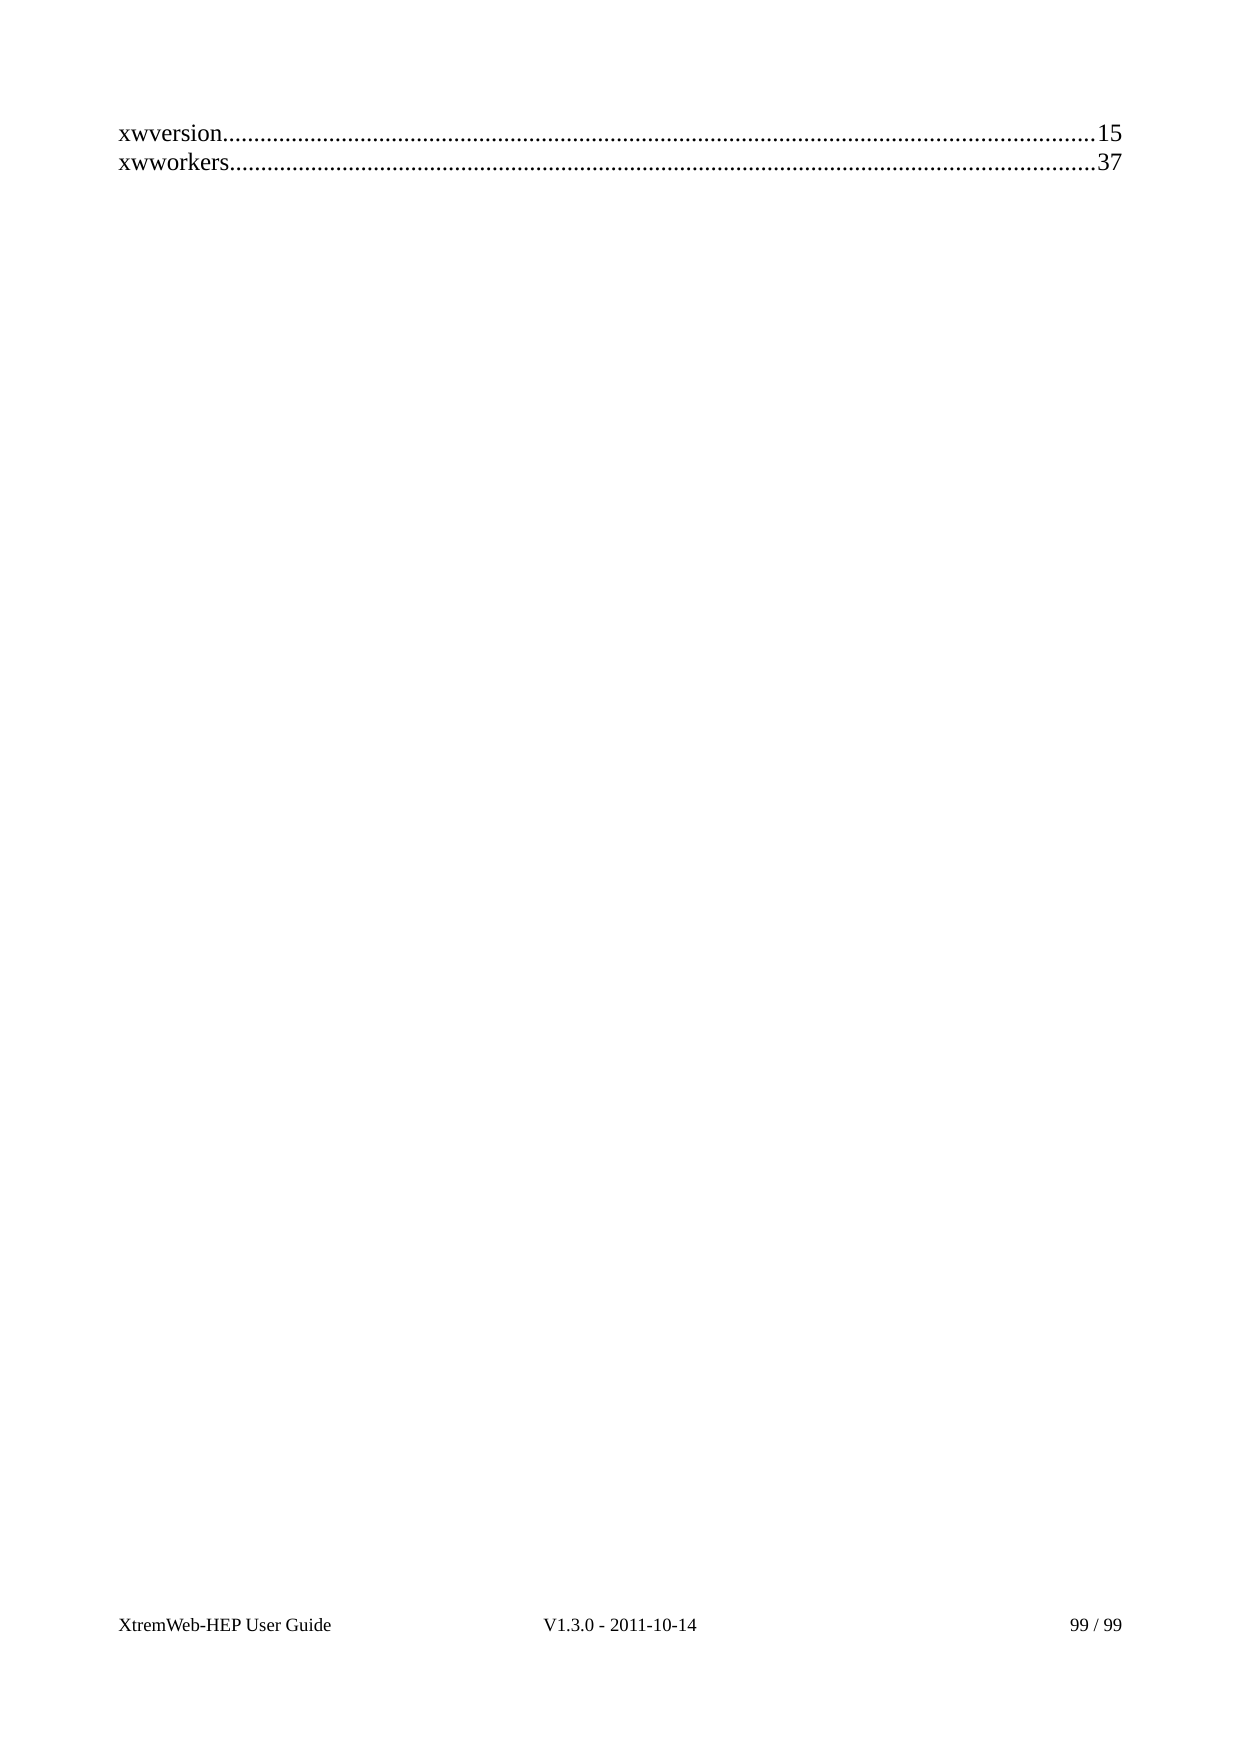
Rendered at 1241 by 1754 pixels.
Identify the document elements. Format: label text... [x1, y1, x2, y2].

text xwworkers 37 [118, 147, 1122, 176]
text xwversion 15 [118, 118, 1122, 147]
